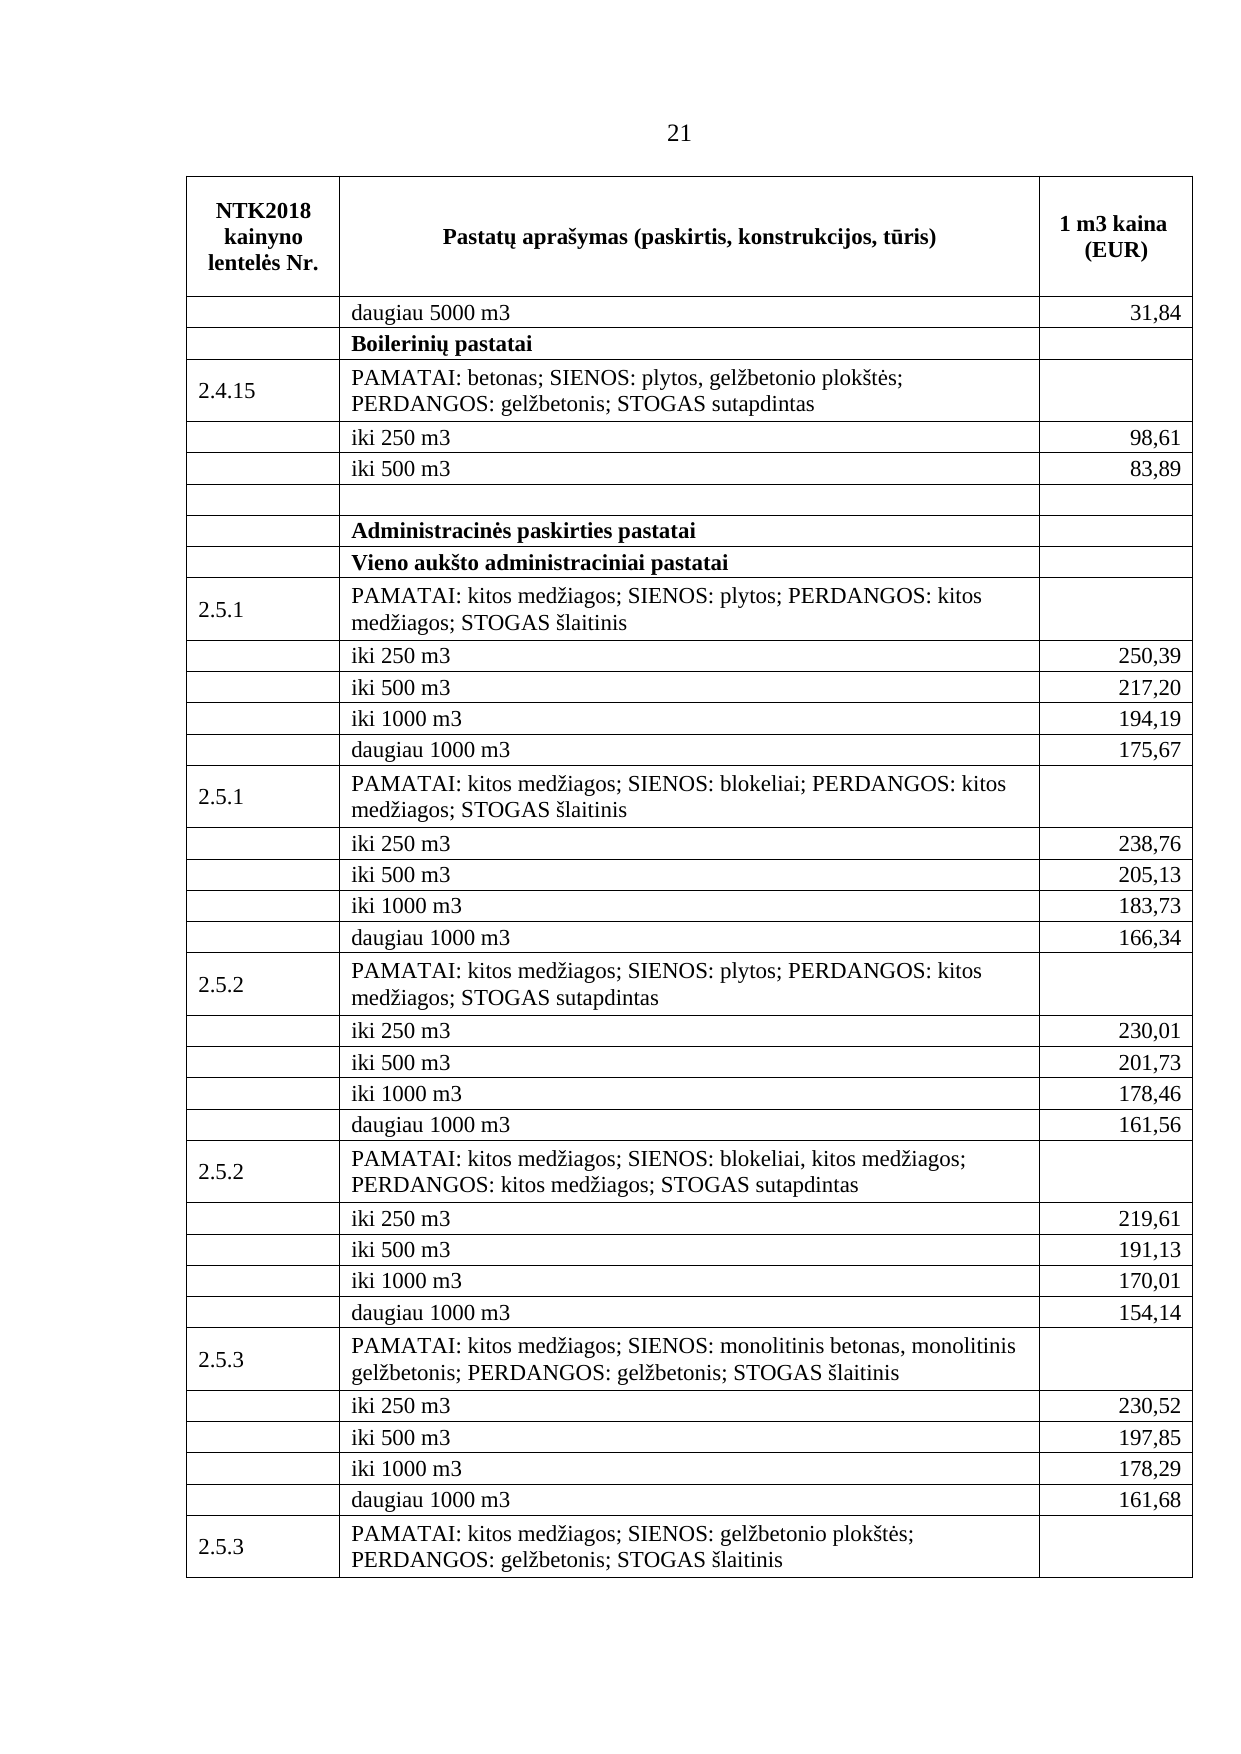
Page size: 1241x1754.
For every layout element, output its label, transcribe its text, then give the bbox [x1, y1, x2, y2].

table_cell Boilerinių pastatai [340, 328, 1039, 358]
table_cell [187, 1203, 339, 1233]
table_cell PAMATAI: kitos medžiagos; SIENOS: blokeliai, kitos medžiagos; PERDANGOS: kitos medžiagos; STOGAS sutapdintas [340, 1141, 1039, 1202]
table_header Pastatų aprašymas (paskirtis, konstrukcijos, tūris) [340, 177, 1039, 296]
table_cell 2.5.3 [187, 1516, 339, 1577]
table_cell iki 250 m3 [340, 422, 1039, 452]
table_cell iki 1000 m3 [340, 1078, 1039, 1108]
table_cell 2.5.2 [187, 953, 339, 1015]
table_cell PAMATAI: kitos medžiagos; SIENOS: plytos; PERDANGOS: kitos medžiagos; STOGAS šlaitinis [340, 578, 1039, 640]
table_cell 175,67 [1040, 735, 1192, 765]
table_cell 238,76 [1040, 828, 1192, 858]
table_cell 2.5.3 [187, 1328, 339, 1390]
table_cell 31,84 [1040, 297, 1192, 327]
table_cell daugiau 1000 m3 [340, 735, 1039, 765]
table_cell 2.5.2 [187, 1141, 339, 1202]
table_cell 250,39 [1040, 641, 1192, 671]
table_cell 178,46 [1040, 1078, 1192, 1108]
table_cell 197,85 [1040, 1422, 1192, 1452]
table_cell [1040, 1141, 1192, 1202]
table_cell PAMATAI: kitos medžiagos; SIENOS: plytos; PERDANGOS: kitos medžiagos; STOGAS sutapdintas [340, 953, 1039, 1015]
table_cell 98,61 [1040, 422, 1192, 452]
table_cell [187, 860, 339, 890]
table_cell 194,19 [1040, 703, 1192, 733]
table_cell [1040, 766, 1192, 827]
table_cell iki 250 m3 [340, 828, 1039, 858]
table_cell [1040, 360, 1192, 421]
table_cell [1040, 485, 1192, 515]
table_cell PAMATAI: betonas; SIENOS: plytos, gelžbetonio plokštės; PERDANGOS: gelžbetonis; STOGAS sutapdintas [340, 360, 1039, 421]
table_cell [187, 453, 339, 483]
table_cell [187, 1047, 339, 1077]
table_cell iki 500 m3 [340, 1422, 1039, 1452]
table_cell [187, 1485, 339, 1515]
table_cell iki 250 m3 [340, 1203, 1039, 1233]
table_cell iki 500 m3 [340, 860, 1039, 890]
table_cell 166,34 [1040, 922, 1192, 952]
table_cell iki 250 m3 [340, 1016, 1039, 1046]
table_cell iki 250 m3 [340, 641, 1039, 671]
table_cell 191,13 [1040, 1235, 1192, 1265]
table_cell [187, 1235, 339, 1265]
table_cell Vieno aukšto administraciniai pastatai [340, 547, 1039, 577]
table_cell 201,73 [1040, 1047, 1192, 1077]
table_cell iki 1000 m3 [340, 891, 1039, 921]
table_cell daugiau 5000 m3 [340, 297, 1039, 327]
table_cell 217,20 [1040, 672, 1192, 702]
table_cell iki 500 m3 [340, 1047, 1039, 1077]
table_cell [1040, 1328, 1192, 1390]
table_cell [187, 297, 339, 327]
table_cell iki 500 m3 [340, 453, 1039, 483]
table_cell [187, 1391, 339, 1421]
table_cell 230,52 [1040, 1391, 1192, 1421]
table_cell daugiau 1000 m3 [340, 922, 1039, 952]
table_cell [187, 891, 339, 921]
table_cell daugiau 1000 m3 [340, 1485, 1039, 1515]
table_cell iki 1000 m3 [340, 1266, 1039, 1296]
table_cell 170,01 [1040, 1266, 1192, 1296]
table_cell [187, 1266, 339, 1296]
table_cell [187, 735, 339, 765]
table_cell [187, 1453, 339, 1483]
table_cell 205,13 [1040, 860, 1192, 890]
table_cell iki 500 m3 [340, 1235, 1039, 1265]
table_cell iki 500 m3 [340, 672, 1039, 702]
table_cell PAMATAI: kitos medžiagos; SIENOS: blokeliai; PERDANGOS: kitos medžiagos; STOGAS šlaitinis [340, 766, 1039, 827]
table_cell daugiau 1000 m3 [340, 1297, 1039, 1327]
table_cell [187, 1016, 339, 1046]
table_cell [1040, 516, 1192, 546]
table_cell iki 1000 m3 [340, 703, 1039, 733]
table_cell [187, 1078, 339, 1108]
table_cell Administracinės paskirties pastatai [340, 516, 1039, 546]
table_cell [187, 828, 339, 858]
table_cell [187, 516, 339, 546]
table_cell 2.5.1 [187, 578, 339, 640]
table_cell [187, 703, 339, 733]
table_cell 183,73 [1040, 891, 1192, 921]
table_cell 230,01 [1040, 1016, 1192, 1046]
table_cell daugiau 1000 m3 [340, 1110, 1039, 1140]
table_cell 2.5.1 [187, 766, 339, 827]
table_cell [187, 485, 339, 515]
table_cell [187, 641, 339, 671]
table_cell 219,61 [1040, 1203, 1192, 1233]
table_cell [1040, 1516, 1192, 1577]
table_header NTK2018 kainyno lentelės Nr. [187, 177, 339, 296]
table_cell [187, 922, 339, 952]
table_cell [187, 422, 339, 452]
table_cell [187, 672, 339, 702]
table_cell iki 1000 m3 [340, 1453, 1039, 1483]
table_cell 178,29 [1040, 1453, 1192, 1483]
table_cell 161,68 [1040, 1485, 1192, 1515]
table_cell [187, 1110, 339, 1140]
table_cell PAMATAI: kitos medžiagos; SIENOS: monolitinis betonas, monolitinis gelžbetonis; PERDANGOS: gelžbetonis; STOGAS šlaitinis [340, 1328, 1039, 1390]
table_cell 161,56 [1040, 1110, 1192, 1140]
table_cell 83,89 [1040, 453, 1192, 483]
table_cell [1040, 328, 1192, 358]
table_header 1 m3 kaina (EUR) [1040, 177, 1192, 296]
table_cell [187, 328, 339, 358]
table_cell [1040, 578, 1192, 640]
table_cell 154,14 [1040, 1297, 1192, 1327]
table_cell [187, 1422, 339, 1452]
table_cell [340, 485, 1039, 515]
table_cell [187, 547, 339, 577]
table_cell PAMATAI: kitos medžiagos; SIENOS: gelžbetonio plokštės; PERDANGOS: gelžbetonis; STOGAS šlaitinis [340, 1516, 1039, 1577]
table_cell [1040, 547, 1192, 577]
table_cell iki 250 m3 [340, 1391, 1039, 1421]
table_cell [1040, 953, 1192, 1015]
table_cell 2.4.15 [187, 360, 339, 421]
table_cell [187, 1297, 339, 1327]
